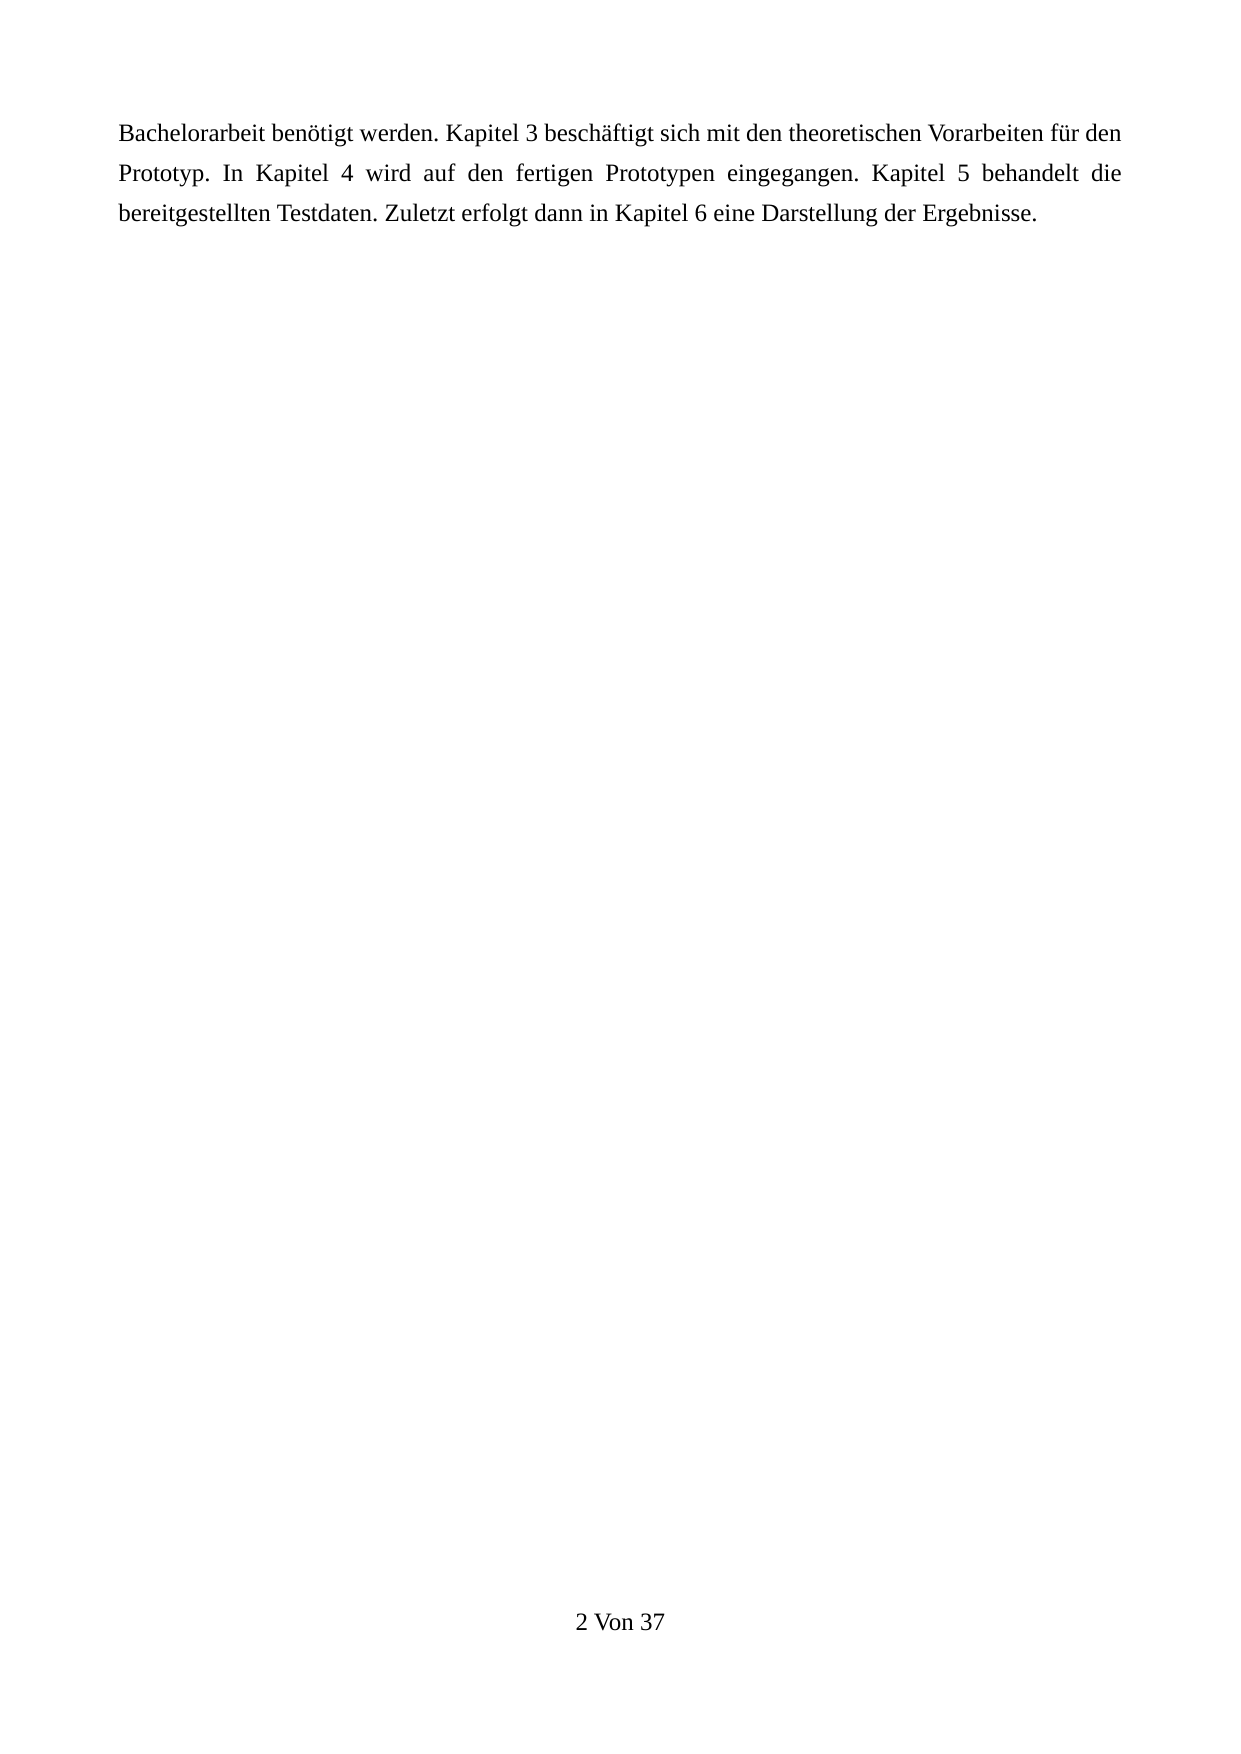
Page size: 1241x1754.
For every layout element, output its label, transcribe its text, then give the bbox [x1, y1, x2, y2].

text Bachelorarbeit benötigt werden. Kapitel 3 beschäftigt sich mit den theoretischen Vorarbeiten für den Prototyp. In Kapitel 4 wird auf den fertigen Prototypen eingegangen. Kapitel 5 behandelt die bereitgestellten Testdaten. Zuletzt erfolgt dann in Kapitel 6 eine Darstellung der Ergebnisse. [118, 118, 1122, 227]
